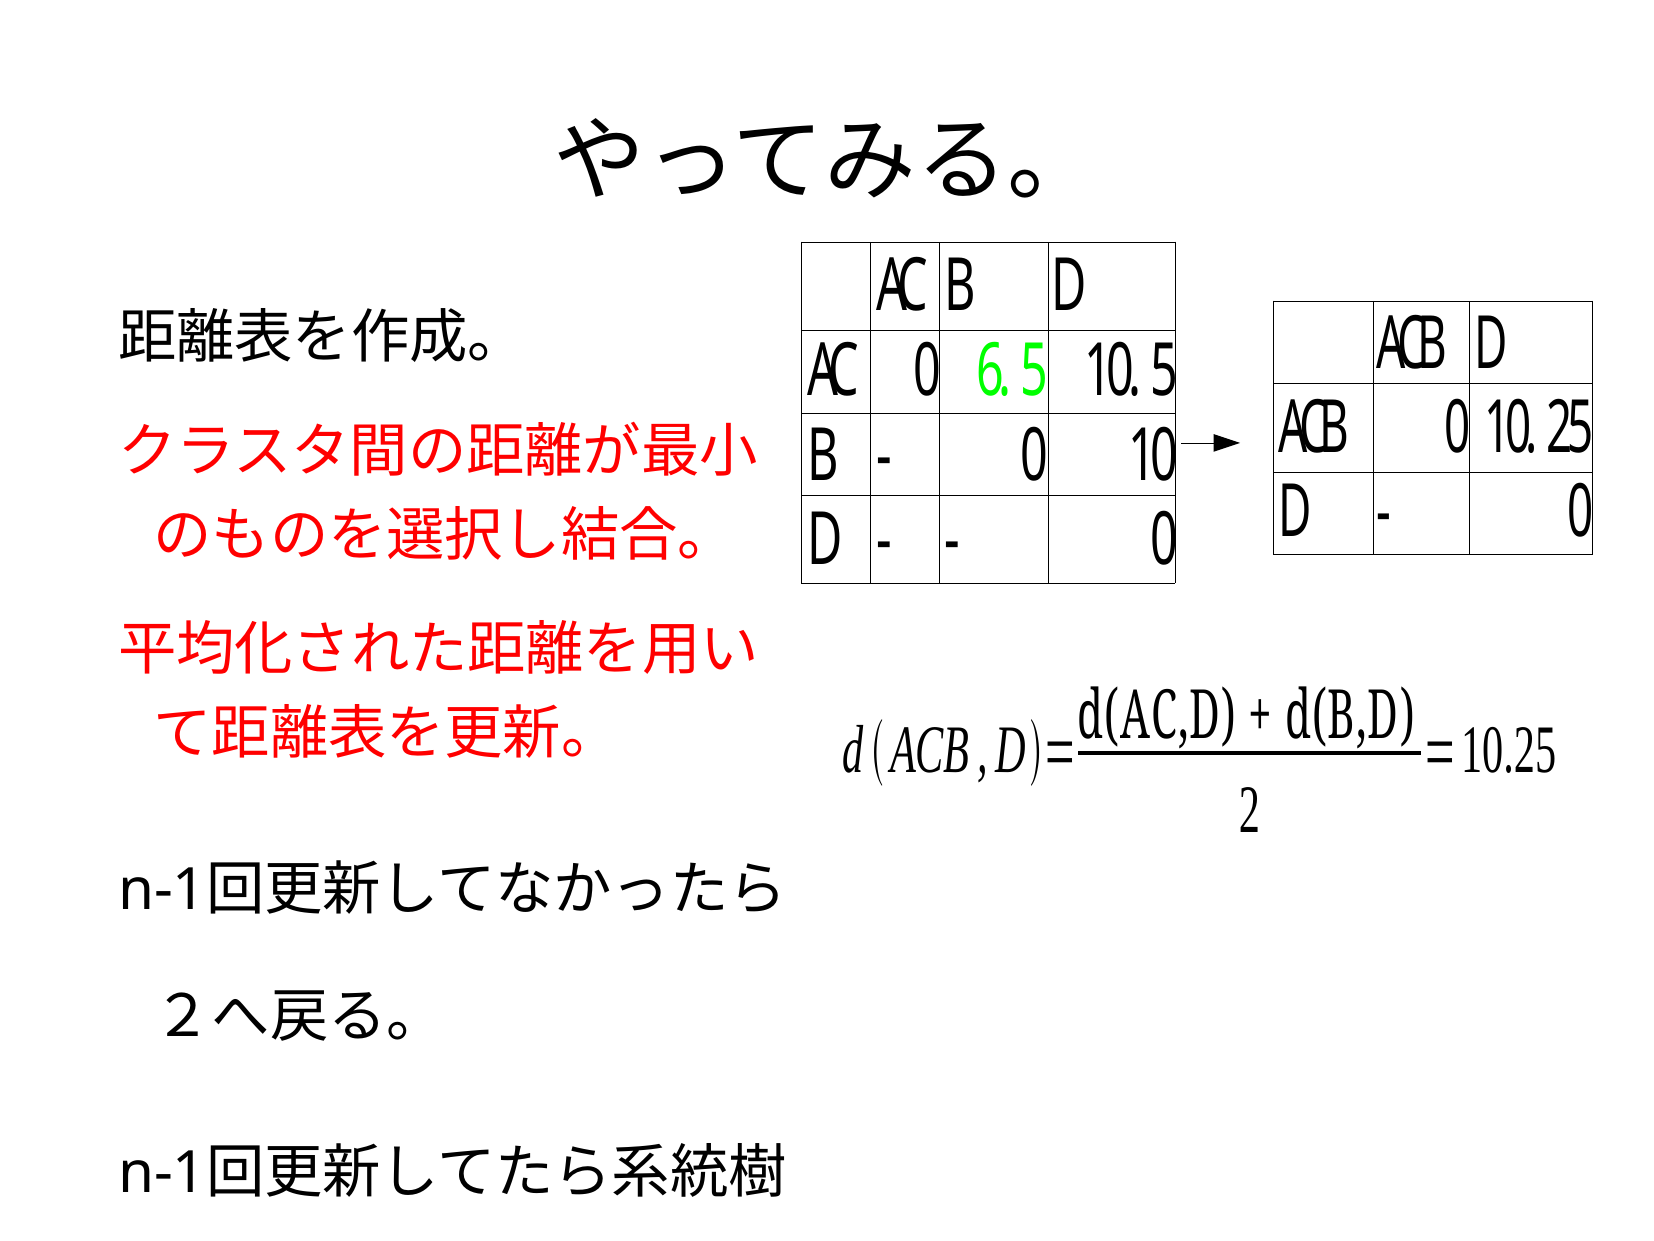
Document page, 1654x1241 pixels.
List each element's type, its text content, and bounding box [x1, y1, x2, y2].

list 距離表を作成。 クラスタ間の距離が最小のものを選択し結合。 平均化された距離を用いて距離表を更新。 n-1回更新してなかったら２へ戻る。 n-1回更新してたら系統樹を出力。 [82, 290, 809, 1109]
chart [831, 679, 1565, 852]
chart [797, 236, 1182, 591]
chart [1269, 295, 1598, 561]
title やってみる。 [82, 49, 1571, 257]
